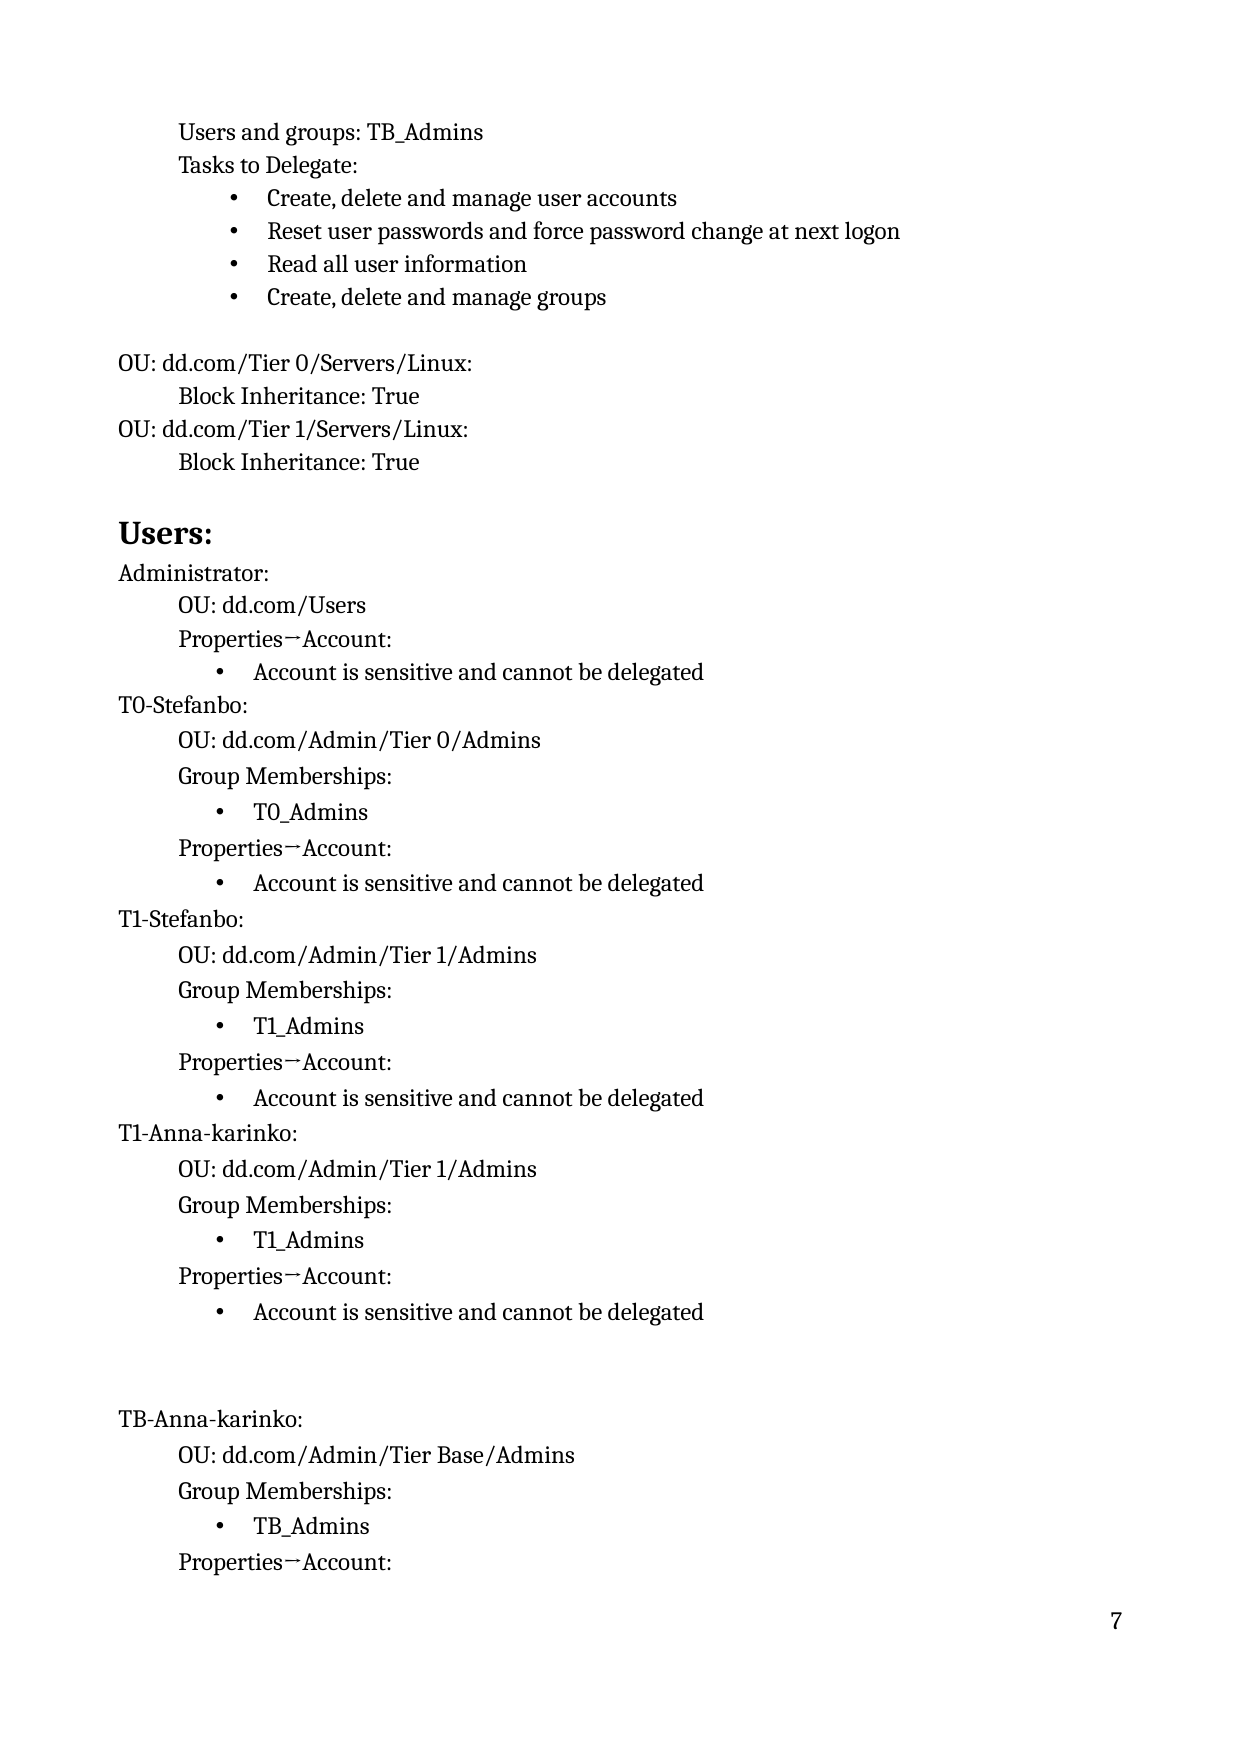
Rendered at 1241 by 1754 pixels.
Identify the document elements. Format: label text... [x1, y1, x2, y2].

text T1-Stefanbo: [118, 905, 1122, 934]
text Block Inheritance: True [118, 382, 1122, 411]
list Account is sensitive and cannot be delegated [216, 869, 1122, 898]
list Create, delete and manage groups [229, 283, 1122, 312]
text Properties→Account: [118, 1048, 1122, 1077]
text Properties→Account: [118, 1262, 1122, 1291]
text Properties→Account: [118, 624, 1122, 653]
list Reset user passwords and force password change at next logon [229, 217, 1122, 246]
text OU: dd.com/Admin/Tier 0/Admins [118, 726, 1122, 755]
list Account is sensitive and cannot be delegated [216, 657, 1122, 686]
list Account is sensitive and cannot be delegated [216, 1083, 1122, 1112]
list Account is sensitive and cannot be delegated [216, 1298, 1122, 1327]
list T1_Admins [216, 1012, 1122, 1041]
text Properties→Account: [118, 833, 1122, 862]
list T0_Admins [216, 798, 1122, 826]
text Group Memberships: [118, 1191, 1122, 1219]
list Read all user information [229, 250, 1122, 279]
text Users and groups: TB_Admins [118, 118, 1122, 147]
text TB-Anna-karinko: [118, 1405, 1122, 1434]
text Properties→Account: [118, 1548, 1122, 1577]
list Create, delete and manage user accounts [229, 184, 1122, 213]
text T0-Stefanbo: [118, 691, 1122, 719]
text OU: dd.com/Admin/Tier 1/Admins [118, 941, 1122, 969]
text OU: dd.com/Tier 0/Servers/Linux: [118, 316, 1122, 378]
text Administrator: [118, 558, 1122, 587]
text Group Memberships: [118, 976, 1122, 1005]
text OU: dd.com/Tier 1/Servers/Linux: [118, 415, 1122, 444]
text T1-Anna-karinko: [118, 1119, 1122, 1148]
list TB_Admins [216, 1512, 1122, 1541]
list T1_Admins [216, 1226, 1122, 1255]
text OU: dd.com/Admin/Tier Base/Admins [118, 1441, 1122, 1469]
text Tasks to Delegate: [118, 151, 1122, 180]
text OU: dd.com/Admin/Tier 1/Admins [118, 1155, 1122, 1184]
text OU: dd.com/Users [118, 591, 1122, 620]
text Group Memberships: [118, 762, 1122, 791]
text Group Memberships: [118, 1477, 1122, 1505]
text Block Inheritance: True [118, 448, 1122, 477]
text Users: [118, 514, 1122, 553]
